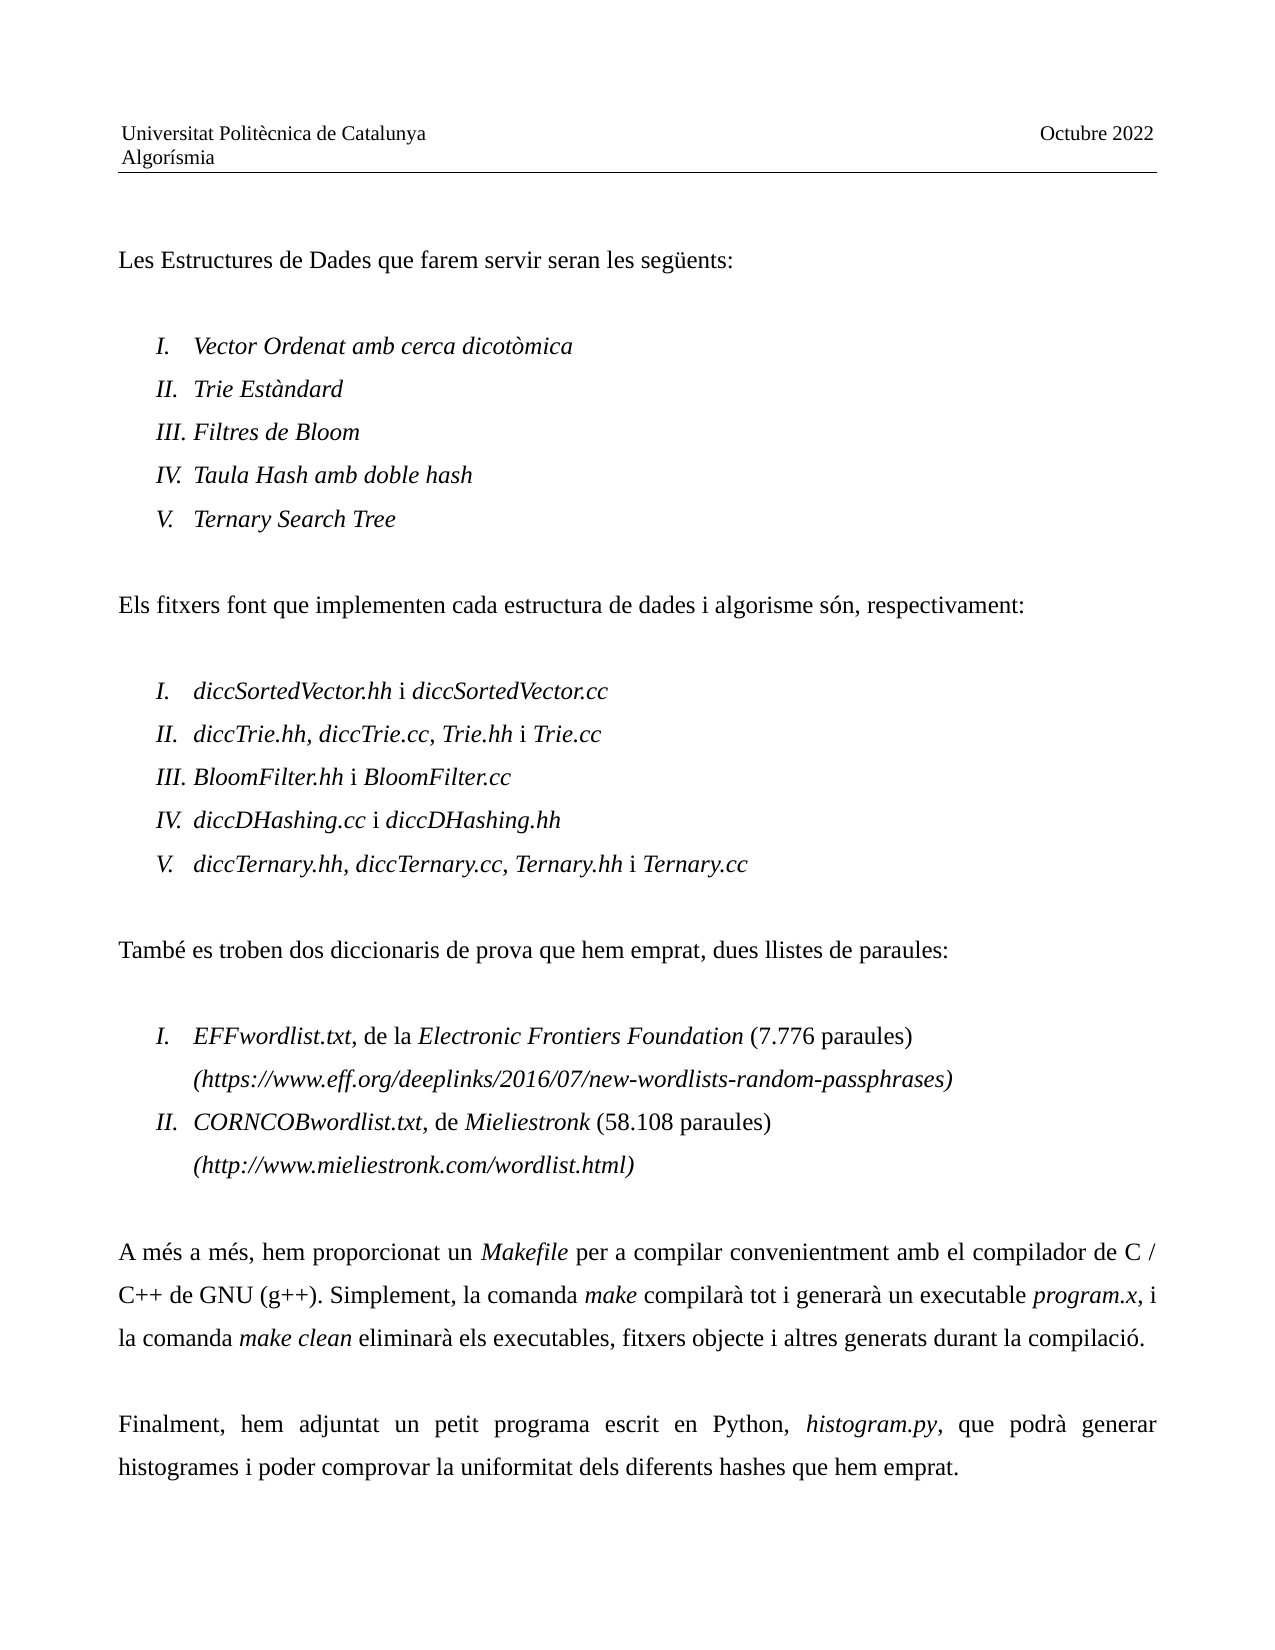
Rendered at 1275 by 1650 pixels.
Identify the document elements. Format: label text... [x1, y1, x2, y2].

list diccSortedVector.hh i diccSortedVector.cc [156, 676, 1157, 705]
list EFFwordlist.txt, de la Electronic Frontiers Foundation (7.776 paraules) [156, 1021, 1157, 1050]
list diccTernary.hh, diccTernary.cc, Ternary.hh i Ternary.cc [156, 849, 1157, 877]
list Trie Estàndard [156, 374, 1157, 403]
text També es troben dos diccionaris de prova que hem emprat, dues llistes de paraules: [118, 935, 1157, 964]
list (http://www.mieliestronk.com/wordlist.html) [156, 1151, 1157, 1179]
list diccTrie.hh, diccTrie.cc, Trie.hh i Trie.cc [156, 719, 1157, 748]
list Ternary Search Tree [156, 504, 1157, 532]
text Les Estructures de Dades que farem servir seran les següents: [118, 245, 1157, 274]
list (https://www.eff.org/deeplinks/2016/07/new-wordlists-random-passphrases) [156, 1064, 1157, 1093]
list Vector Ordenat amb cerca dicotòmica [156, 331, 1157, 360]
list Taula Hash amb doble hash [156, 461, 1157, 489]
list BloomFilter.hh i BloomFilter.cc [156, 762, 1157, 791]
text Els fitxers font que implementen cada estructura de dades i algorisme són, respectivament: [118, 590, 1157, 619]
list diccDHashing.cc i diccDHashing.hh [156, 806, 1157, 834]
list CORNCOBwordlist.txt, de Mieliestronk (58.108 paraules) [156, 1107, 1157, 1136]
text A més a més, hem proporcionat un Makefile per a compilar convenientment amb el compilador de C / C++ de GNU (g++). Simplement, la comanda make compilarà tot i generarà un executable program.x, i la comanda make clean eliminarà els executables, fitxers objecte i altres generats durant la compilació. [118, 1237, 1157, 1352]
list Filtres de Bloom [156, 417, 1157, 446]
text Finalment, hem adjuntat un petit programa escrit en Python, histogram.py, que podrà generar histogrames i poder comprovar la uniformitat dels diferents hashes que hem emprat. [118, 1409, 1157, 1481]
